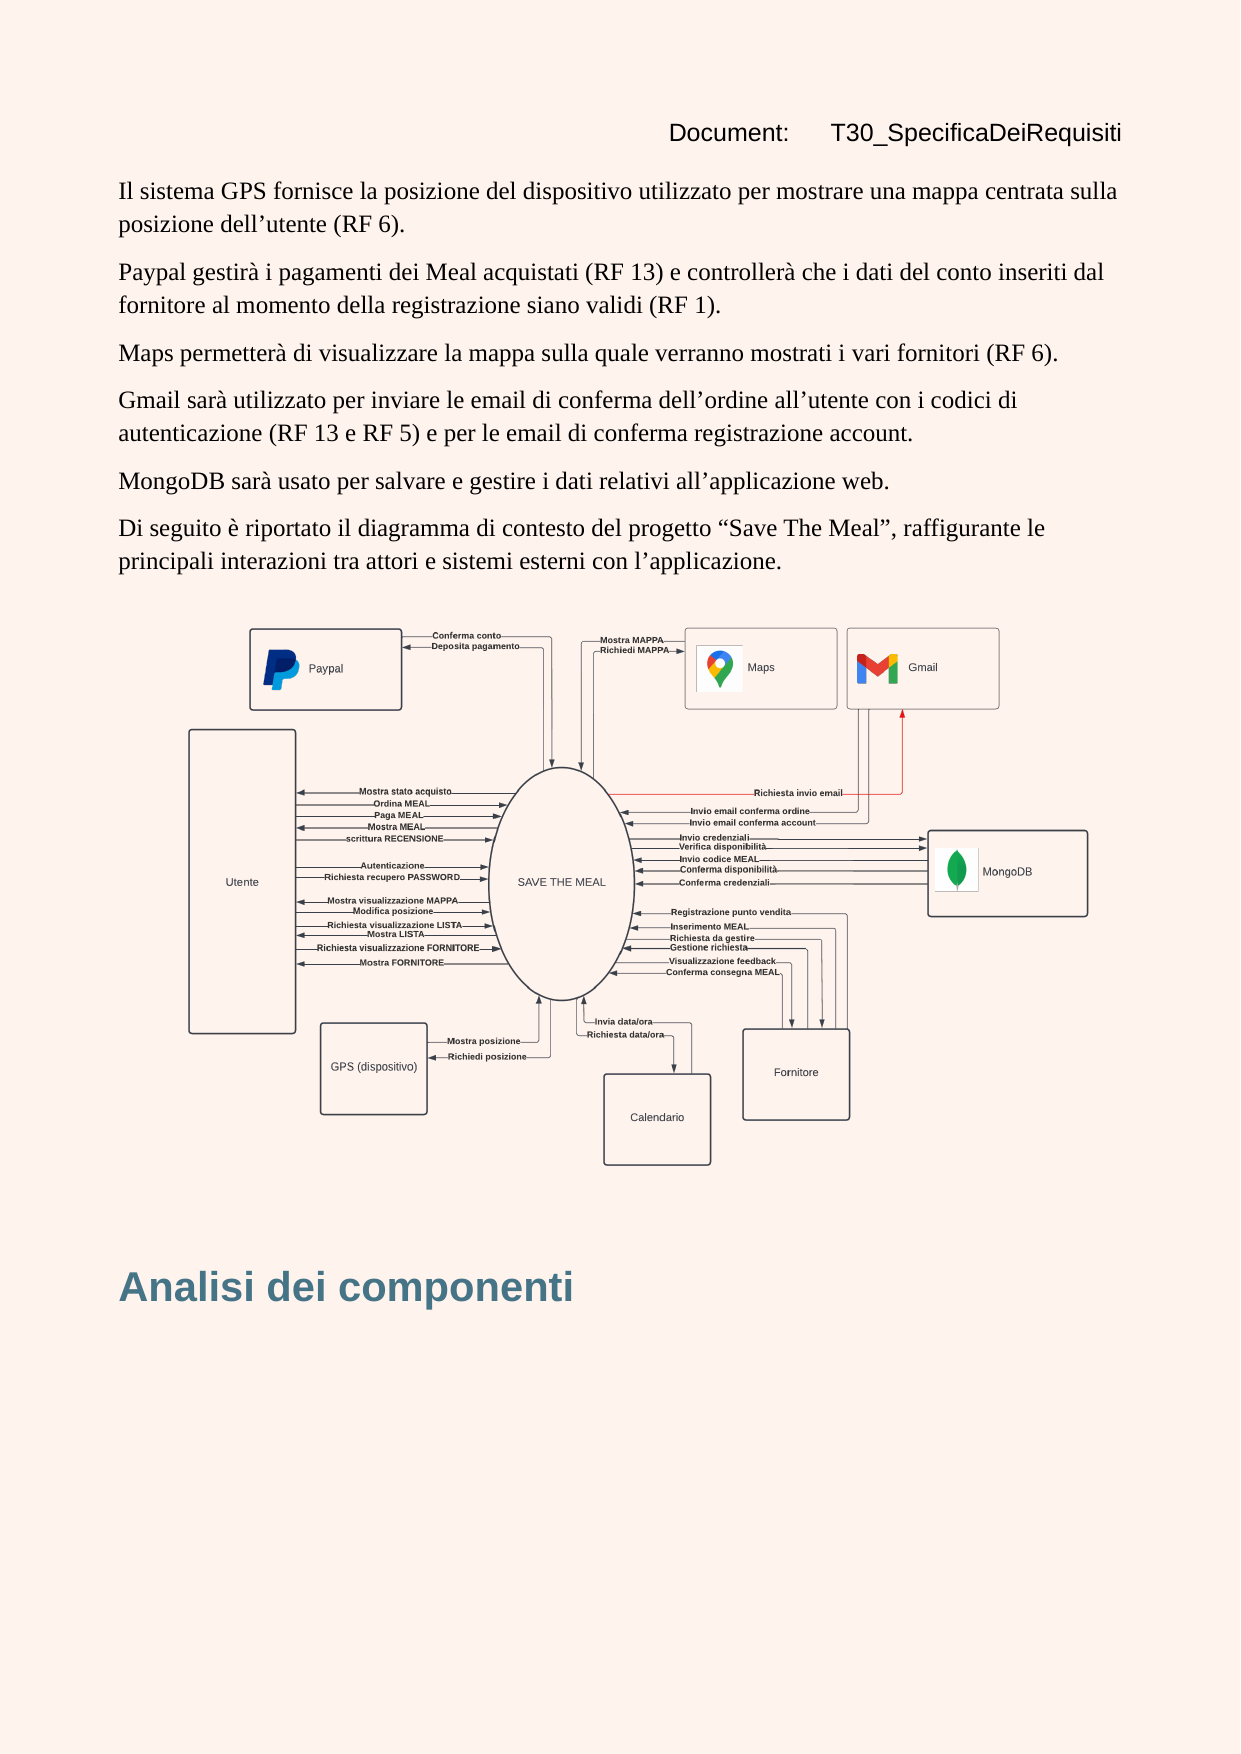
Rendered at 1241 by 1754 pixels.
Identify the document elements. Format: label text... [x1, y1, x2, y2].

subtitle Analisi dei componenti [118, 1262, 1122, 1310]
text Di seguito è riportato il diagramma di contesto del progetto “Save The Meal”, raffigurante le principali interazioni tra attori e sistemi esterni con l’applicazione. [118, 513, 1122, 575]
picture [118, 594, 1123, 1185]
text Gmail sarà utilizzato per inviare le email di conferma dell’ordine all’utente con i codici di autenticazione (RF 13 e RF 5) e per le email di conferma registrazione account. [118, 385, 1122, 447]
text Paypal gestirà i pagamenti dei Meal acquistati (RF 13) e controllerà che i dati del conto inseriti dal fornitore al momento della registrazione siano validi (RF 1). [118, 257, 1122, 319]
text Maps permetterà di visualizzare la mappa sulla quale verranno mostrati i vari fornitori (RF 6). [118, 338, 1122, 366]
text Il sistema GPS fornisce la posizione del dispositivo utilizzato per mostrare una mappa centrata sulla posizione dell’utente (RF 6). [118, 176, 1122, 238]
text MongoDB sarà usato per salvare e gestire i dati relativi all’applicazione web. [118, 466, 1122, 494]
